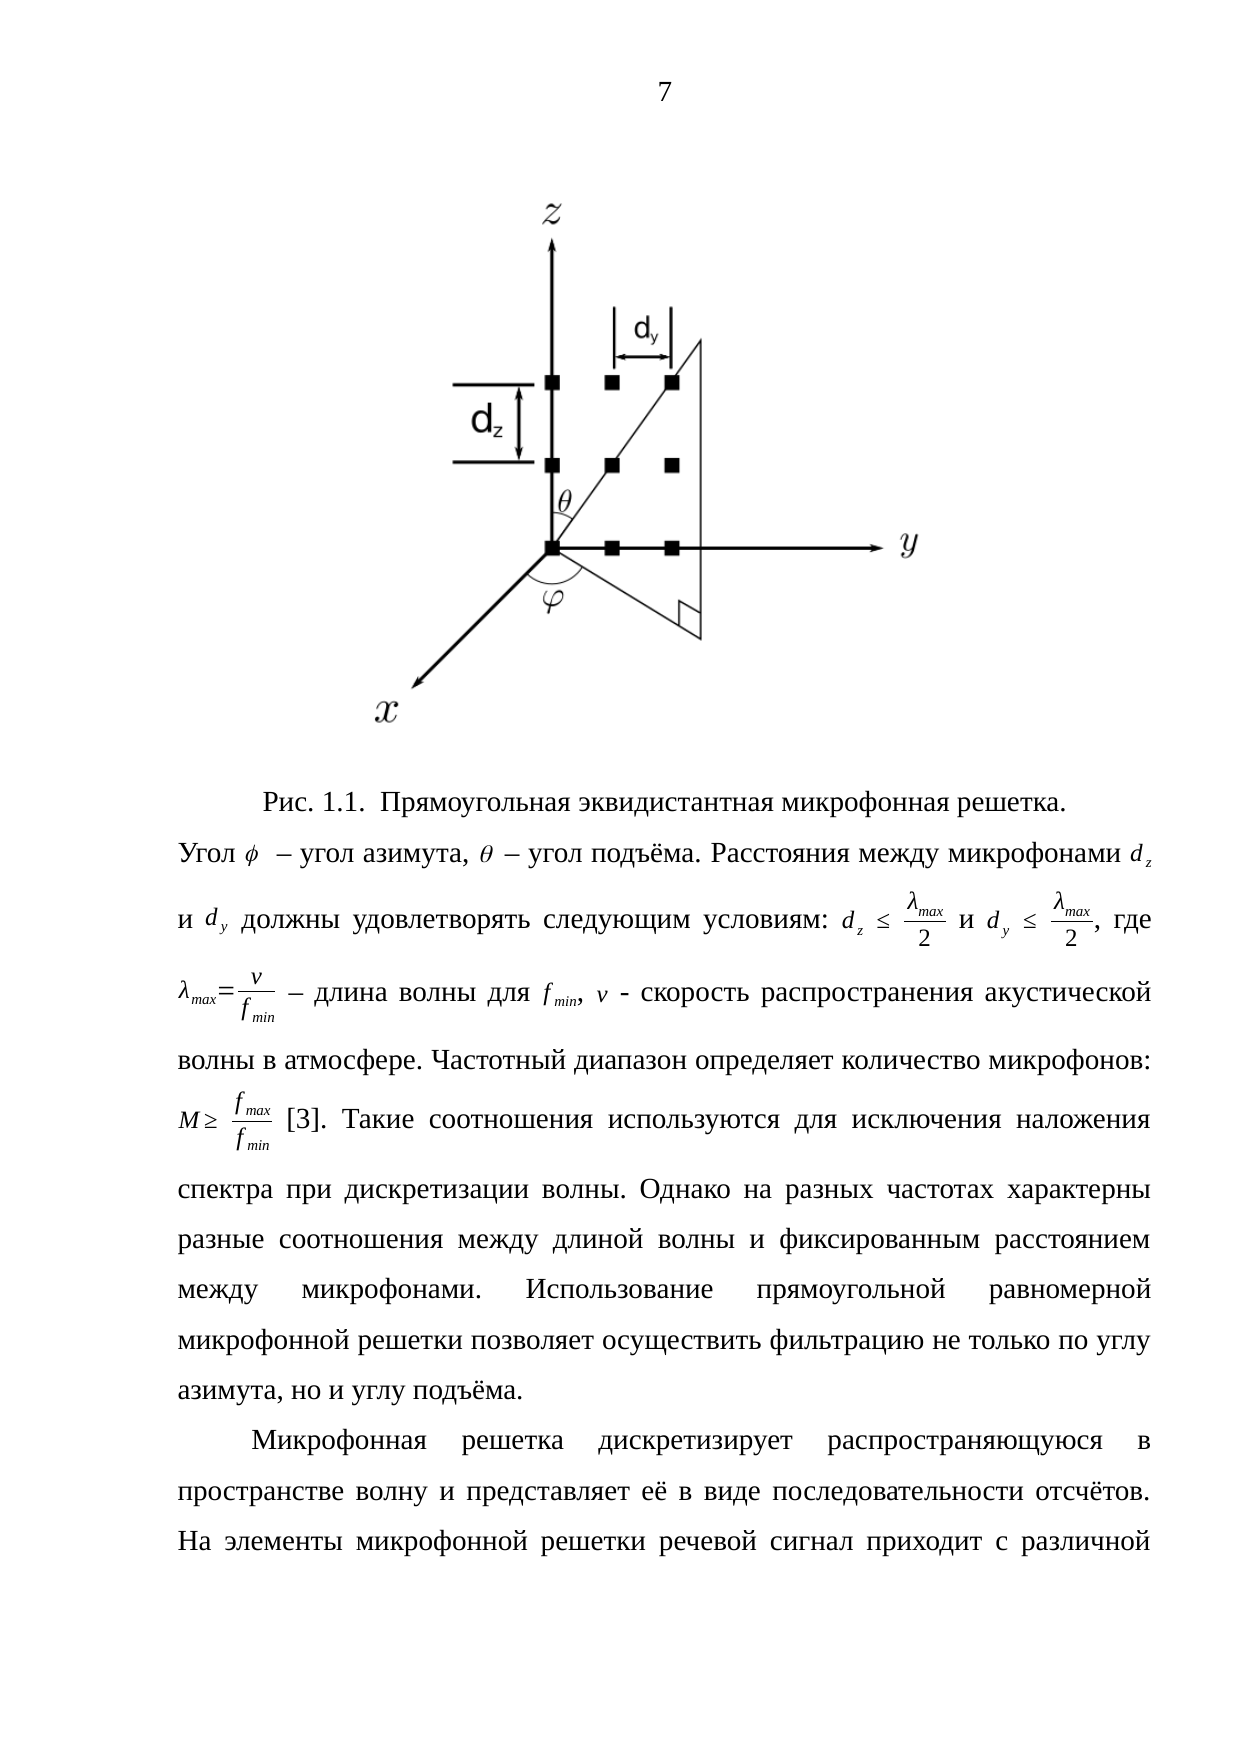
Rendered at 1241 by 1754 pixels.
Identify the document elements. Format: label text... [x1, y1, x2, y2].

text Микрофонная решетка дискретизирует распространяющуюся в пространстве волну и представляет её в виде последовательности отсчётов. На элементы микрофонной решетки речевой сигнал приходит с различной [177, 1422, 1152, 1557]
text Угол – угол азимута, – угол подъёма. Расстояния между микрофонами и должны удовлетворять следующим условиям: и , где – длина волны для , - скорость распространения акустической волны в атмосфере. Частотный диапазон определяет количество микрофонов: [3]. Такие соотношения используются для исключения наложения спектра при дискретизации волны. Однако на разных частотах характерны разные соотношения между длиной волны и фиксированным расстоянием между микрофонами. Использование прямоугольной равномерной микрофонной решетки позволяет осуществить фильтрацию не только по углу азимута, но и углу подъёма. [177, 835, 1152, 1406]
picture [354, 147, 975, 768]
text Рис. 1.1. Прямоугольная эквидистантная микрофонная решетка. [177, 768, 1152, 818]
